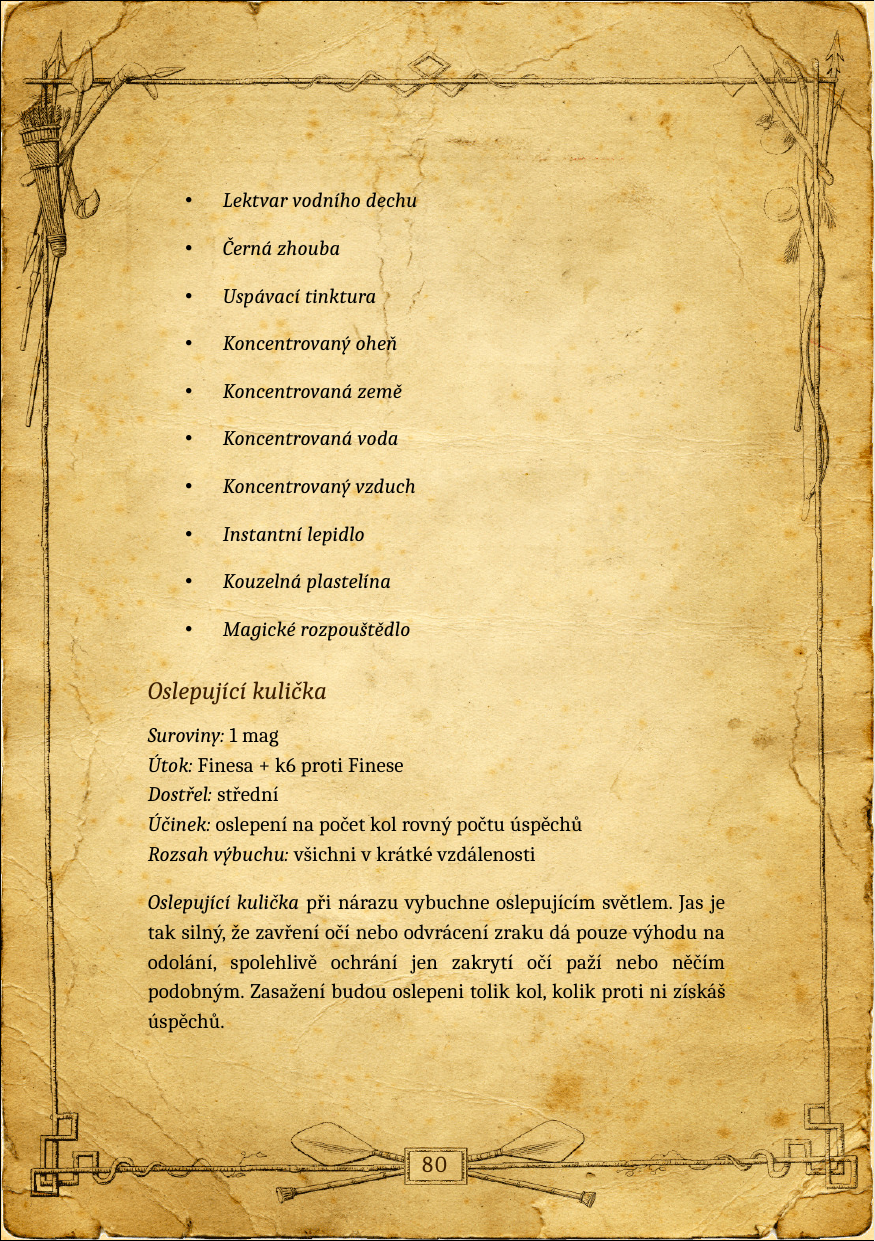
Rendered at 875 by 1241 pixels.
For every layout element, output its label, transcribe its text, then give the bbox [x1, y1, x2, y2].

list Koncentrovaná voda [185, 427, 726, 451]
subtitle Oslepující kulička [148, 677, 726, 706]
list Magické rozpouštědlo [185, 617, 726, 641]
list Lektvar vodního dechu [185, 189, 726, 213]
text Suroviny: 1 mag Útok: Finesa + k6 proti Finese Dostřel: střední Účinek: oslepení na počet kol rovný počtu úspěchů Rozsah výbuchu: všichni v⁠ krátké vzdálenosti [148, 723, 726, 867]
list Kouzelná plastelína [185, 570, 726, 594]
list Černá zhouba [185, 237, 726, 261]
list Koncentrovaná země [185, 379, 726, 403]
text Oslepující kulička při nárazu vybuchne oslepujícím světlem. Jas je tak silný, že zavření očí nebo odvrácení zraku dá pouze výhodu na odolání, spolehlivě ochrání jen zakrytí očí paží nebo něčím podobným. Zasažení budou oslepeni tolik kol, kolik proti ni získáš úspěchů. [148, 891, 726, 1034]
list Koncentrovaný vzduch [185, 475, 726, 499]
list Instantní lepidlo [185, 522, 726, 546]
list Koncentrovaný oheň [185, 332, 726, 356]
list Uspávací tinktura [185, 284, 726, 308]
picture [1, 1, 874, 1240]
